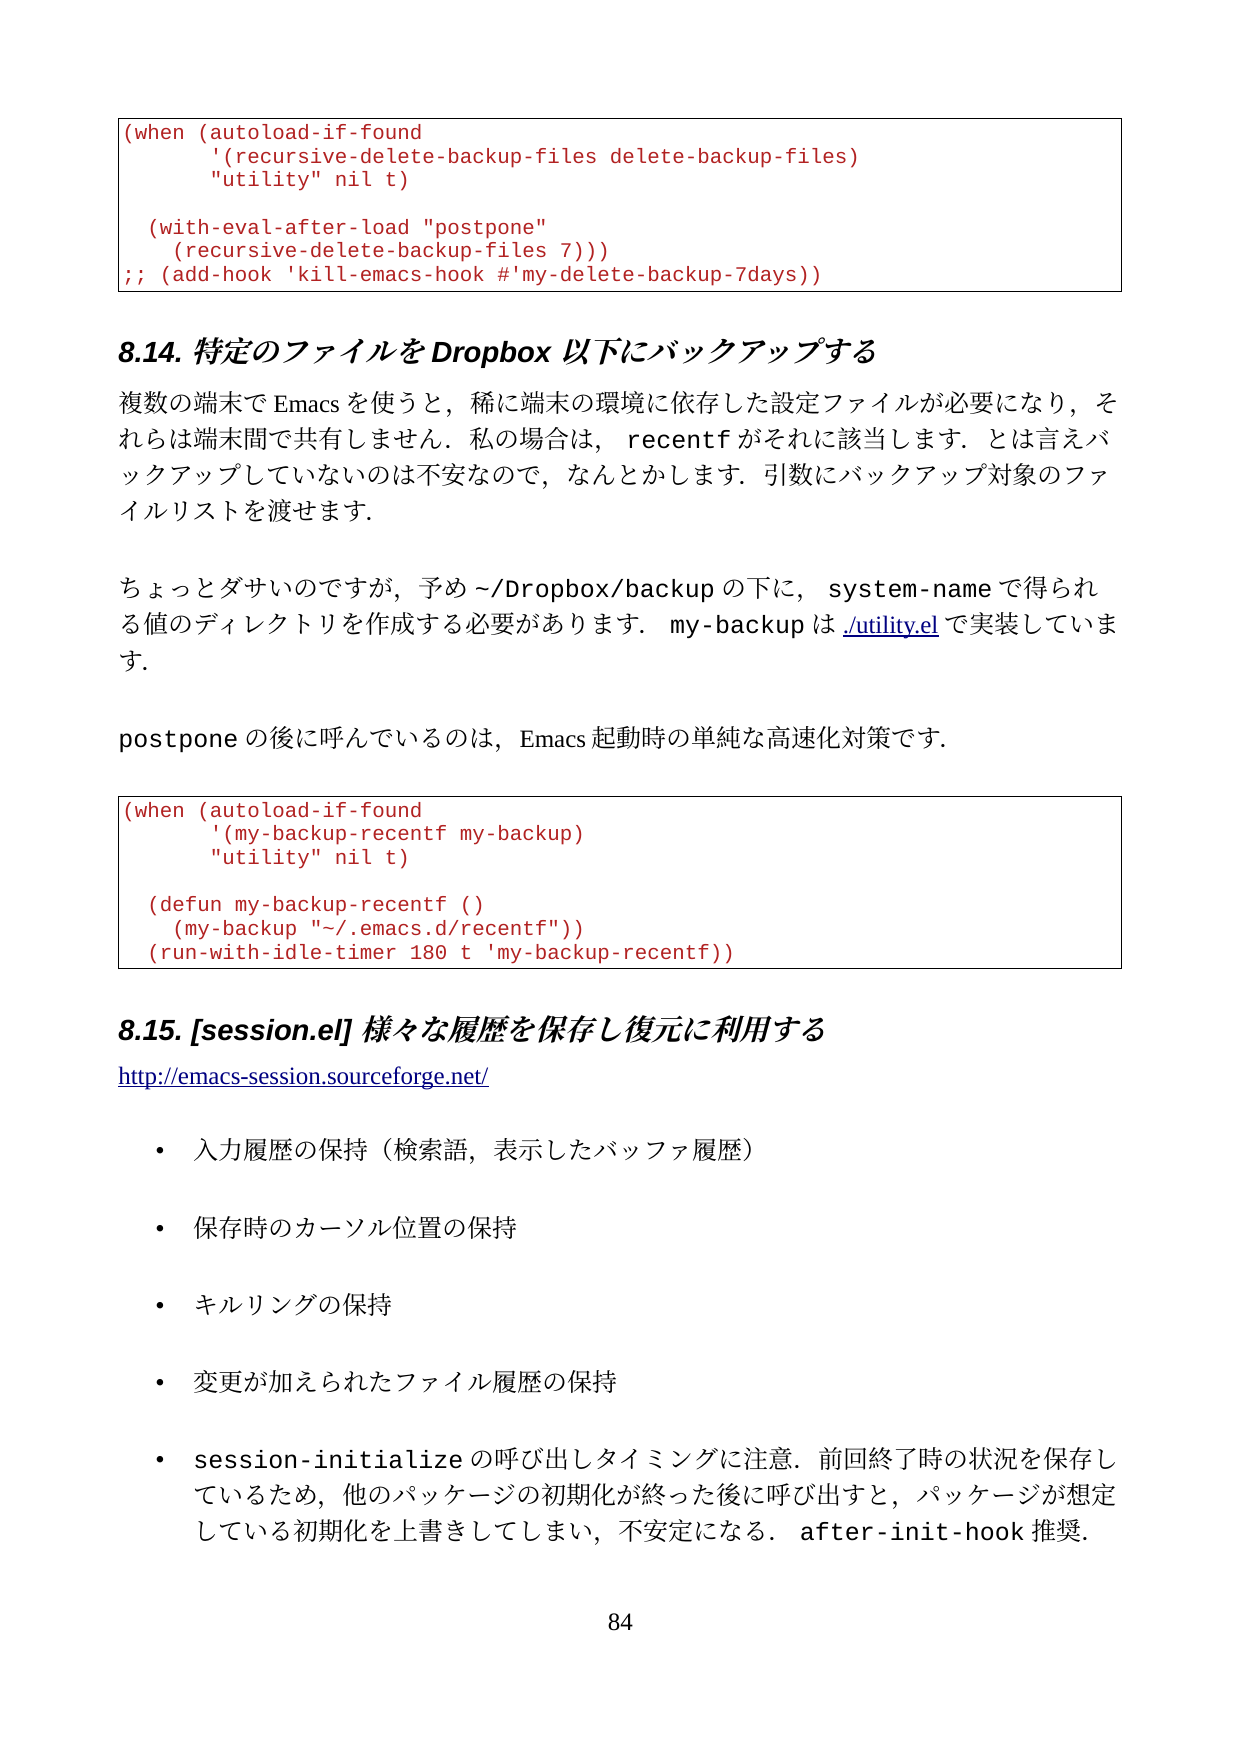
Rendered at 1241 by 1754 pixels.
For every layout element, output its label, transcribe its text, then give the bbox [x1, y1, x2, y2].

text (when (autoload-if-found [119, 797, 1121, 819]
text "utility" nil t) [119, 843, 1121, 867]
text '(my-backup-recentf my-backup) [119, 819, 1121, 843]
text ;; (add-hook 'kill-emacs-hook #'my-delete-backup-7days)) [119, 260, 1121, 291]
text (when (autoload-if-found [119, 119, 1121, 142]
text '(recursive-delete-backup-files delete-backup-files) [119, 142, 1121, 165]
subtitle 特定のファイルを Dropbox 以下にバックアップする [118, 329, 1122, 371]
list session-initialize の呼び出しタイミングに注意．前回終了時の状況を保存しているため，他のパッケージの初期化が終った後に呼び出すと，パッケージが想定している初期化を上書きしてしまい，不安定になる． after-init-hook 推奨． [156, 1440, 1122, 1577]
text (defun my-backup-recentf () [119, 890, 1121, 914]
list 変更が加えられたファイル履歴の保持 [156, 1363, 1122, 1427]
list 入力履歴の保持（検索語，表示したバッファ履歴） [156, 1131, 1122, 1196]
text postpone の後に呼んでいるのは，Emacs起動時の単純な高速化対策です． [118, 718, 1122, 783]
list キルリングの保持 [156, 1285, 1122, 1350]
text (with-eval-after-load "postpone" [119, 213, 1121, 236]
text (recursive-delete-backup-files 7))) [119, 236, 1121, 260]
subtitle [session.el] 様々な履歴を保存し復元に利用する [118, 1007, 1122, 1048]
text "utility" nil t) [119, 165, 1121, 189]
text 複数の端末でEmacsを使うと，稀に端末の環境に依存した設定ファイルが必要になり，それらは端末間で共有しません．私の場合は， recentf がそれに該当します．とは言えバックアップしていないのは不安なので，なんとかします．引数にバックアップ対象のファイルリストを渡せます． [118, 383, 1122, 556]
text (run-with-idle-timer 180 t 'my-backup-recentf)) [119, 938, 1121, 968]
list 保存時のカーソル位置の保持 [156, 1208, 1122, 1273]
text (my-backup "~/.emacs.d/recentf")) [119, 914, 1121, 938]
text ちょっとダサいのですが，予め ~/Dropbox/backup の下に， system-name で得られる値のディレクトリを作成する必要があります． my-backup は ./utility.el で実装しています． [118, 569, 1122, 706]
text http://emacs-session.sourceforge.net/ [118, 1061, 1122, 1118]
